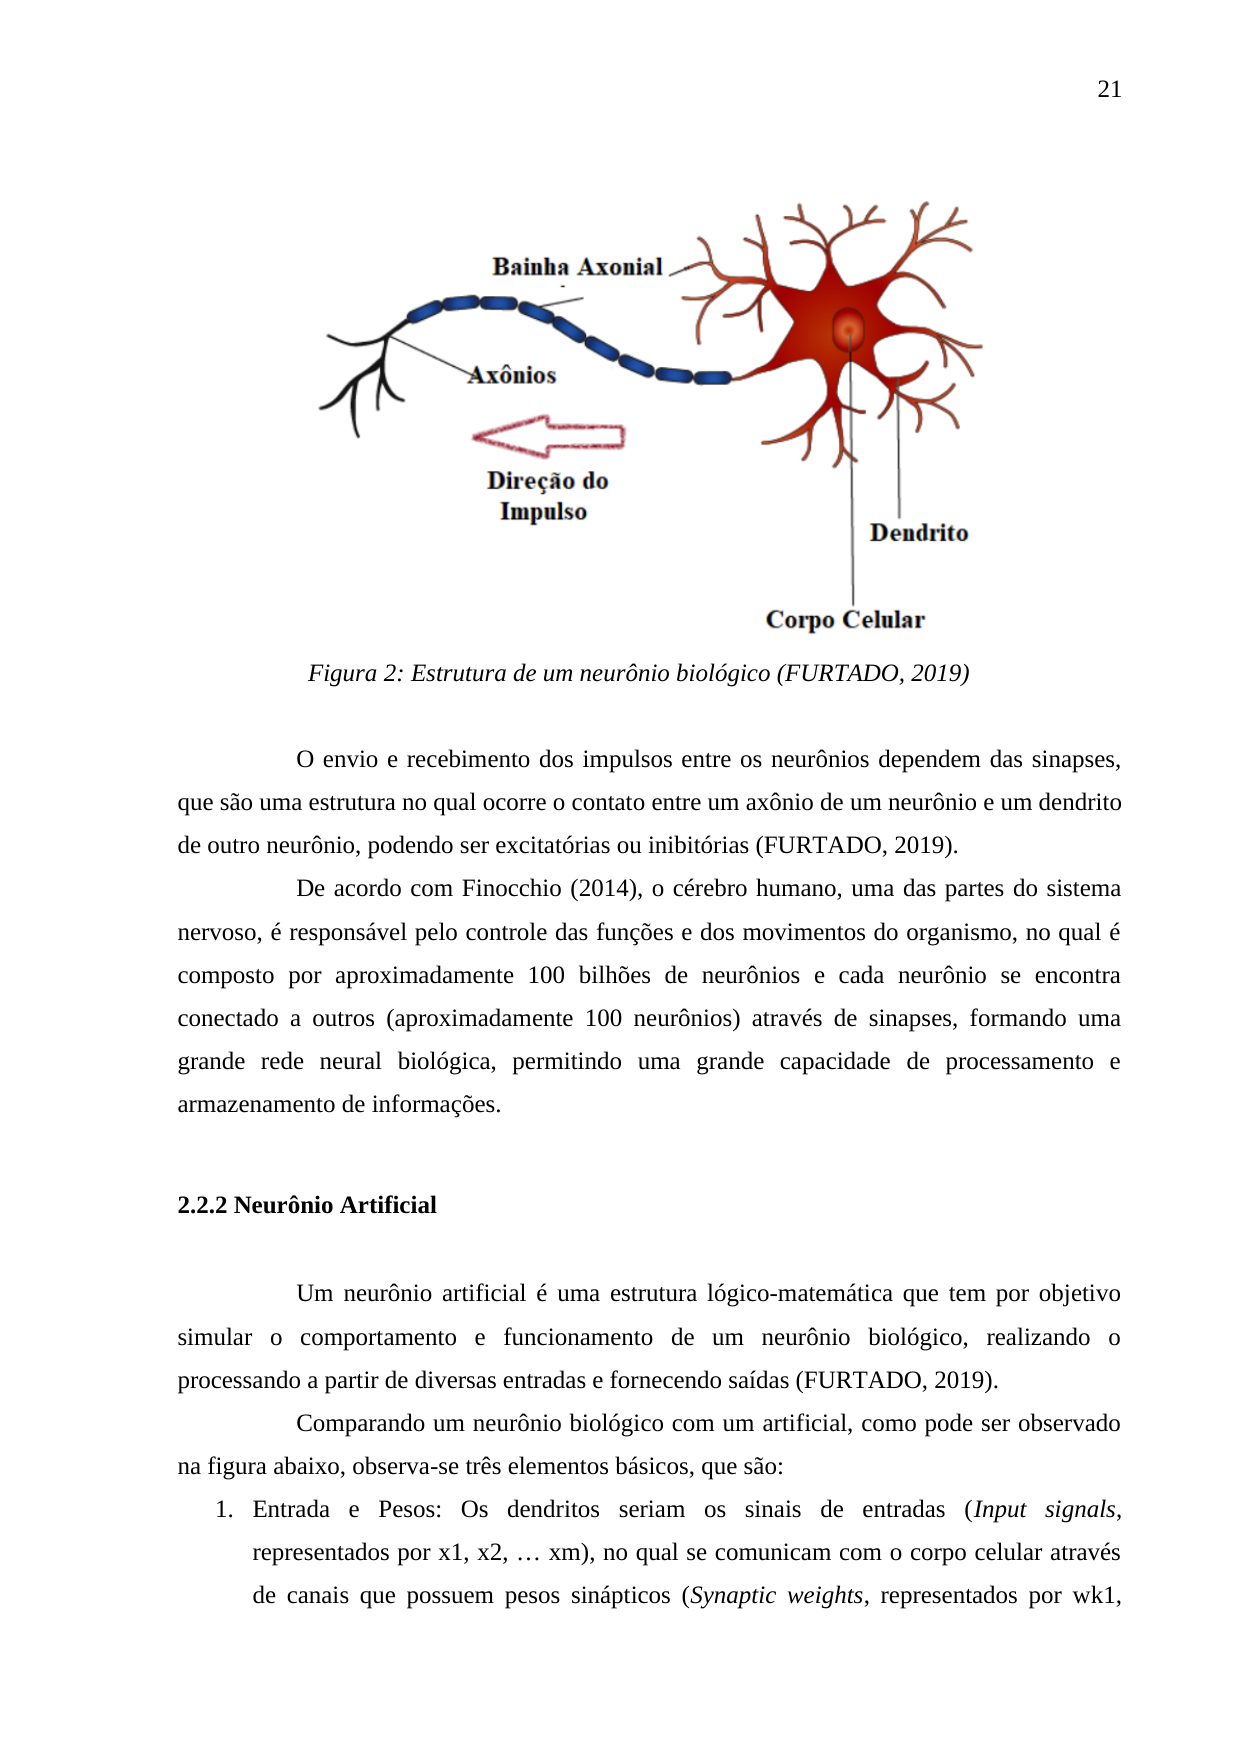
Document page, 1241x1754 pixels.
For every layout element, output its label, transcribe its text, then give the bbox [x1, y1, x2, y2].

text O envio e recebimento dos impulsos entre os neurônios dependem das sinapses, que são uma estrutura no qual ocorre o contato entre um axônio de um neurônio e um dendrito de outro neurônio, podendo ser excitatórias ou inibitórias (FURTADO, 2019). [177, 744, 1122, 859]
picture [307, 189, 992, 644]
text Um neurônio artificial é uma estrutura lógico-matemática que tem por objetivo simular o comportamento e funcionamento de um neurônio biológico, realizando o processando a partir de diversas entradas e fornecendo saídas (FURTADO, 2019). [177, 1278, 1122, 1393]
text Figura 2: Estrutura de um neurônio biológico (FURTADO, 2019) [308, 644, 991, 687]
text De acordo com Finocchio (2014), o cérebro humano, uma das partes do sistema nervoso, é responsável pelo controle das funções e dos movimentos do organismo, no qual é composto por aproximadamente 100 bilhões de neurônios e cada neurônio se encontra conectado a outros (aproximadamente 100 neurônios) através de sinapses, formando uma grande rede neural biológica, permitindo uma grande capacidade de processamento e armazenamento de informações. [177, 873, 1122, 1118]
subtitle 2.2.2 Neurônio Artificial [177, 1190, 1122, 1219]
text Comparando um neurônio biológico com um artificial, como pode ser observado na figura abaixo, observa-se três elementos básicos, que são: [177, 1408, 1122, 1480]
list Entrada e Pesos: Os dendritos seriam os sinais de entradas (Input signals, representados por x1, x2, … xm), no qual se comunicam com o corpo celular através de canais que possuem pesos sinápticos (Synaptic weights, representados por wk1, [215, 1494, 1122, 1609]
